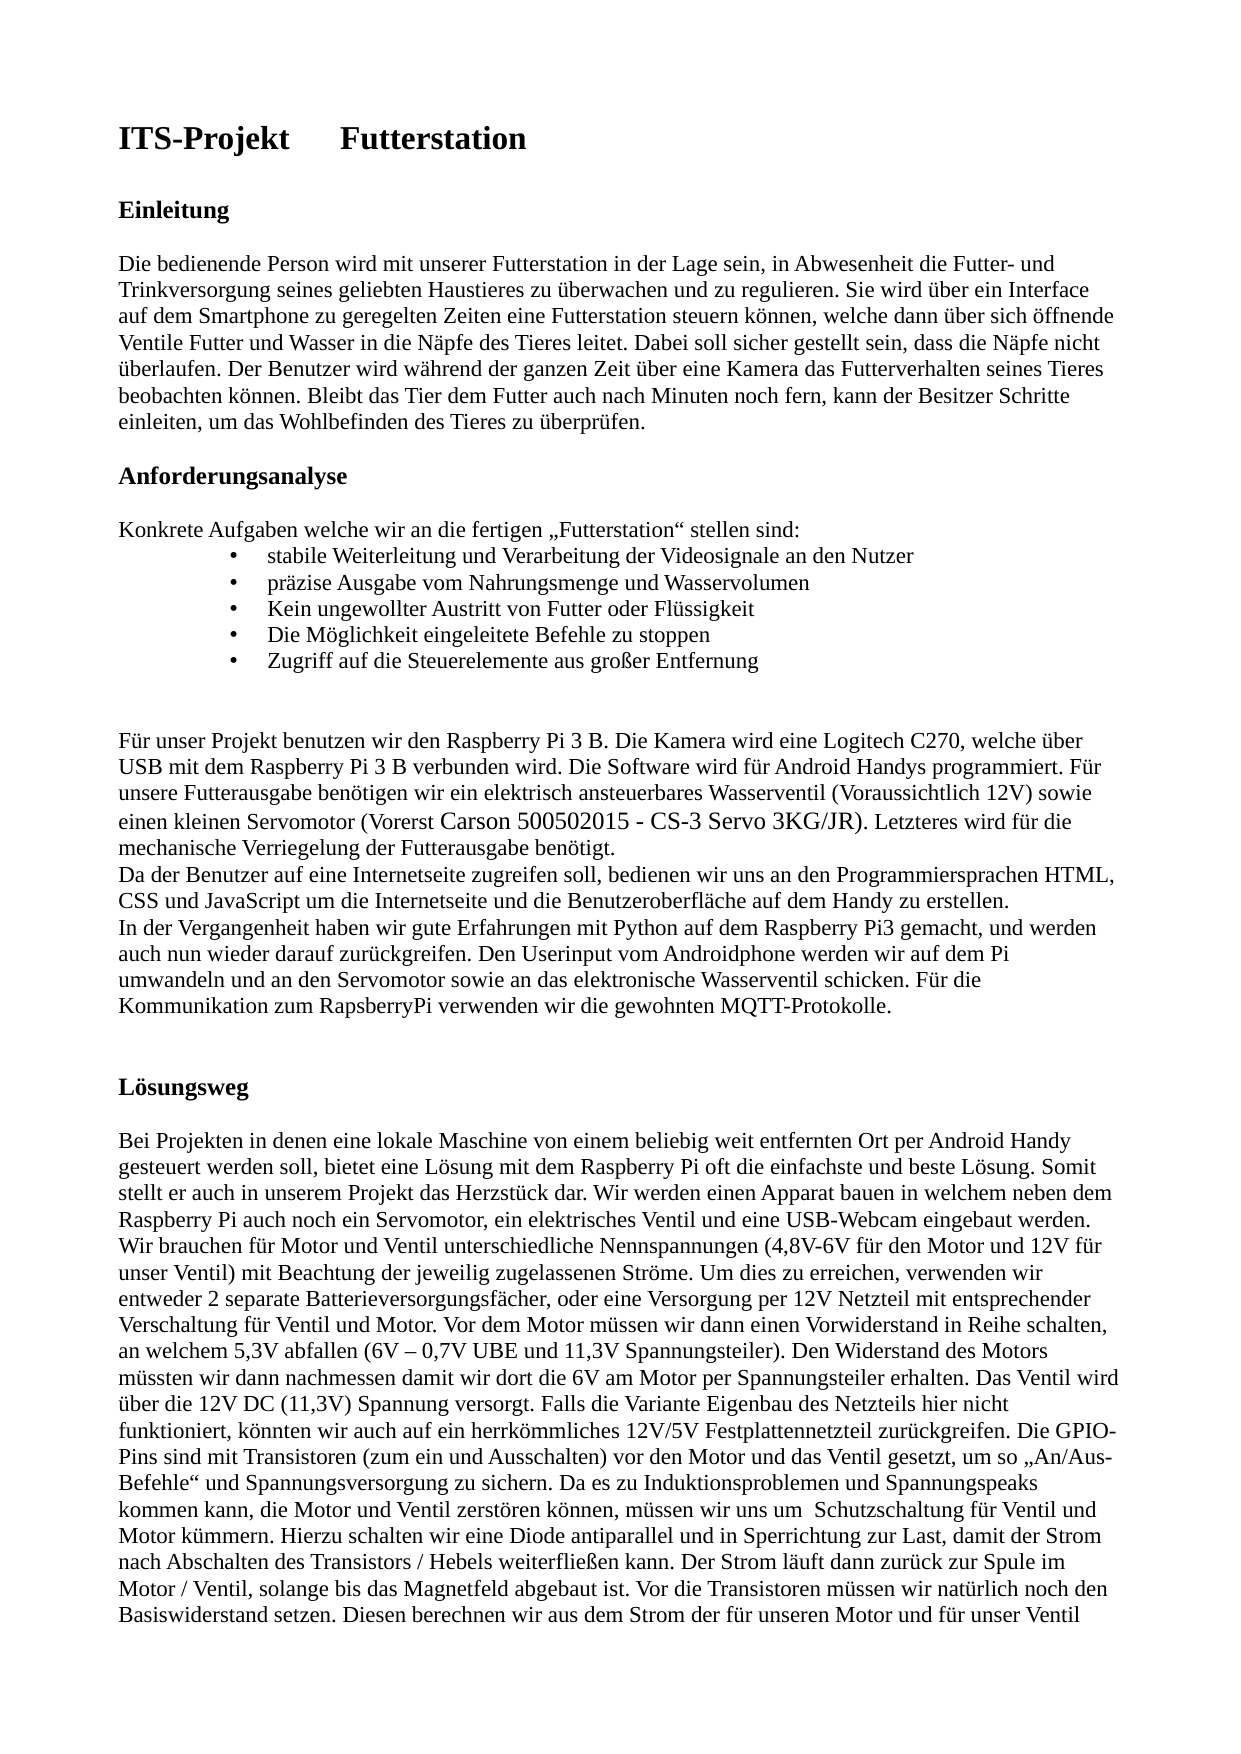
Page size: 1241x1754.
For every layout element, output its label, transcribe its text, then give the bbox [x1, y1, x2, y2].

text Die bedienende Person wird mit unserer Futterstation in der Lage sein, in Abwesenheit die Futter- und Trinkversorgung seines geliebten Haustieres zu überwachen und zu regulieren. Sie wird über ein Interface auf dem Smartphone zu geregelten Zeiten eine Futterstation steuern können, welche dann über sich öffnende Ventile Futter und Wasser in die Näpfe des Tieres leitet. Dabei soll sicher gestellt sein, dass die Näpfe nicht überlaufen. Der Benutzer wird während der ganzen Zeit über eine Kamera das Futterverhalten seines Tieres beobachten können. Bleibt das Tier dem Futter auch nach Minuten noch fern, kann der Besitzer Schritte einleiten, um das Wohlbefinden des Tieres zu überprüfen. [118, 250, 1122, 434]
text Für unser Projekt benutzen wir den Raspberry Pi 3 B. Die Kamera wird eine Logitech C270, welche über USB mit dem Raspberry Pi 3 B verbunden wird. Die Software wird für Android Handys programmiert. Für unsere Futterausgabe benötigen wir ein elektrisch ansteuerbares Wasserventil (Voraussichtlich 12V) sowie einen kleinen Servomotor (Vorerst Carson 500502015 - CS-3 Servo 3KG/JR). Letzteres wird für die mechanische Verriegelung der Futterausgabe benötigt. [118, 727, 1122, 861]
text Bei Projekten in denen eine lokale Maschine von einem beliebig weit entfernten Ort per Android Handy gesteuert werden soll, bietet eine Lösung mit dem Raspberry Pi oft die einfachste und beste Lösung. Somit stellt er auch in unserem Projekt das Herzstück dar. Wir werden einen Apparat bauen in welchem neben dem Raspberry Pi auch noch ein Servomotor, ein elektrisches Ventil und eine USB-Webcam eingebaut werden. [118, 1127, 1122, 1232]
list Kein ungewollter Austritt von Futter oder Flüssigkeit [229, 595, 1122, 621]
text In der Vergangenheit haben wir gute Erfahrungen mit Python auf dem Raspberry Pi3 gemacht, und werden auch nun wieder darauf zurückgreifen. Den Userinput vom Androidphone werden wir auf dem Pi umwandeln und an den Servomotor sowie an das elektronische Wasserventil schicken. Für die Kommunikation zum RapsberryPi verwenden wir die gewohnten MQTT-Protokolle. [118, 913, 1122, 1019]
list stabile Weiterleitung und Verarbeitung der Videosignale an den Nutzer [229, 542, 1122, 568]
text Konkrete Aufgaben welche wir an die fertigen „Futterstation“ stellen sind: [118, 516, 1122, 542]
list Die Möglichkeit eingeleitete Befehle zu stoppen [229, 621, 1122, 648]
text Da der Benutzer auf eine Internetseite zugreifen soll, bedienen wir uns an den Programmiersprachen HTML, CSS und JavaScript um die Internetseite und die Benutzeroberfläche auf dem Handy zu erstellen. [118, 861, 1122, 913]
text Lösungsweg [118, 1072, 1122, 1100]
text Einleitung [118, 195, 1122, 223]
text Wir brauchen für Motor und Ventil unterschiedliche Nennspannungen (4,8V-6V für den Motor und 12V für unser Ventil) mit Beachtung der jeweilig zugelassenen Ströme. Um dies zu erreichen, verwenden wir entweder 2 separate Batterieversorgungsfächer, oder eine Versorgung per 12V Netzteil mit entsprechender Verschaltung für Ventil und Motor. Vor dem Motor müssen wir dann einen Vorwiderstand in Reihe schalten, an welchem 5,3V abfallen (6V – 0,7V UBE und 11,3V Spannungsteiler). Den Widerstand des Motors müssten wir dann nachmessen damit wir dort die 6V am Motor per Spannungsteiler erhalten. Das Ventil wird über die 12V DC (11,3V) Spannung versorgt. Falls die Variante Eigenbau des Netzteils hier nicht funktioniert, könnten wir auch auf ein herrkömmliches 12V/5V Festplattennetzteil zurückgreifen. Die GPIO-Pins sind mit Transistoren (zum ein und Ausschalten) vor den Motor und das Ventil gesetzt, um so „An/Aus-Befehle“ und Spannungsversorgung zu sichern. Da es zu Induktionsproblemen und Spannungspeaks kommen kann, die Motor und Ventil zerstören können, müssen wir uns um Schutzschaltung für Ventil und Motor kümmern. Hierzu schalten wir eine Diode antiparallel und in Sperrichtung zur Last, damit der Strom nach Abschalten des Transistors / Hebels weiterfließen kann. Der Strom läuft dann zurück zur Spule im Motor / Ventil, solange bis das Magnetfeld abgebaut ist. Vor die Transistoren müssen wir natürlich noch den Basiswiderstand setzen. Diesen berechnen wir aus dem Strom der für unseren Motor und für unser Ventil [118, 1232, 1122, 1627]
list präzise Ausgabe vom Nahrungsmenge und Wasservolumen [229, 568, 1122, 595]
text Anforderungsanalyse [118, 461, 1122, 489]
text ITS-Projekt Futterstation [118, 118, 1122, 156]
list Zugriff auf die Steuerelemente aus großer Entfernung [229, 648, 1122, 674]
